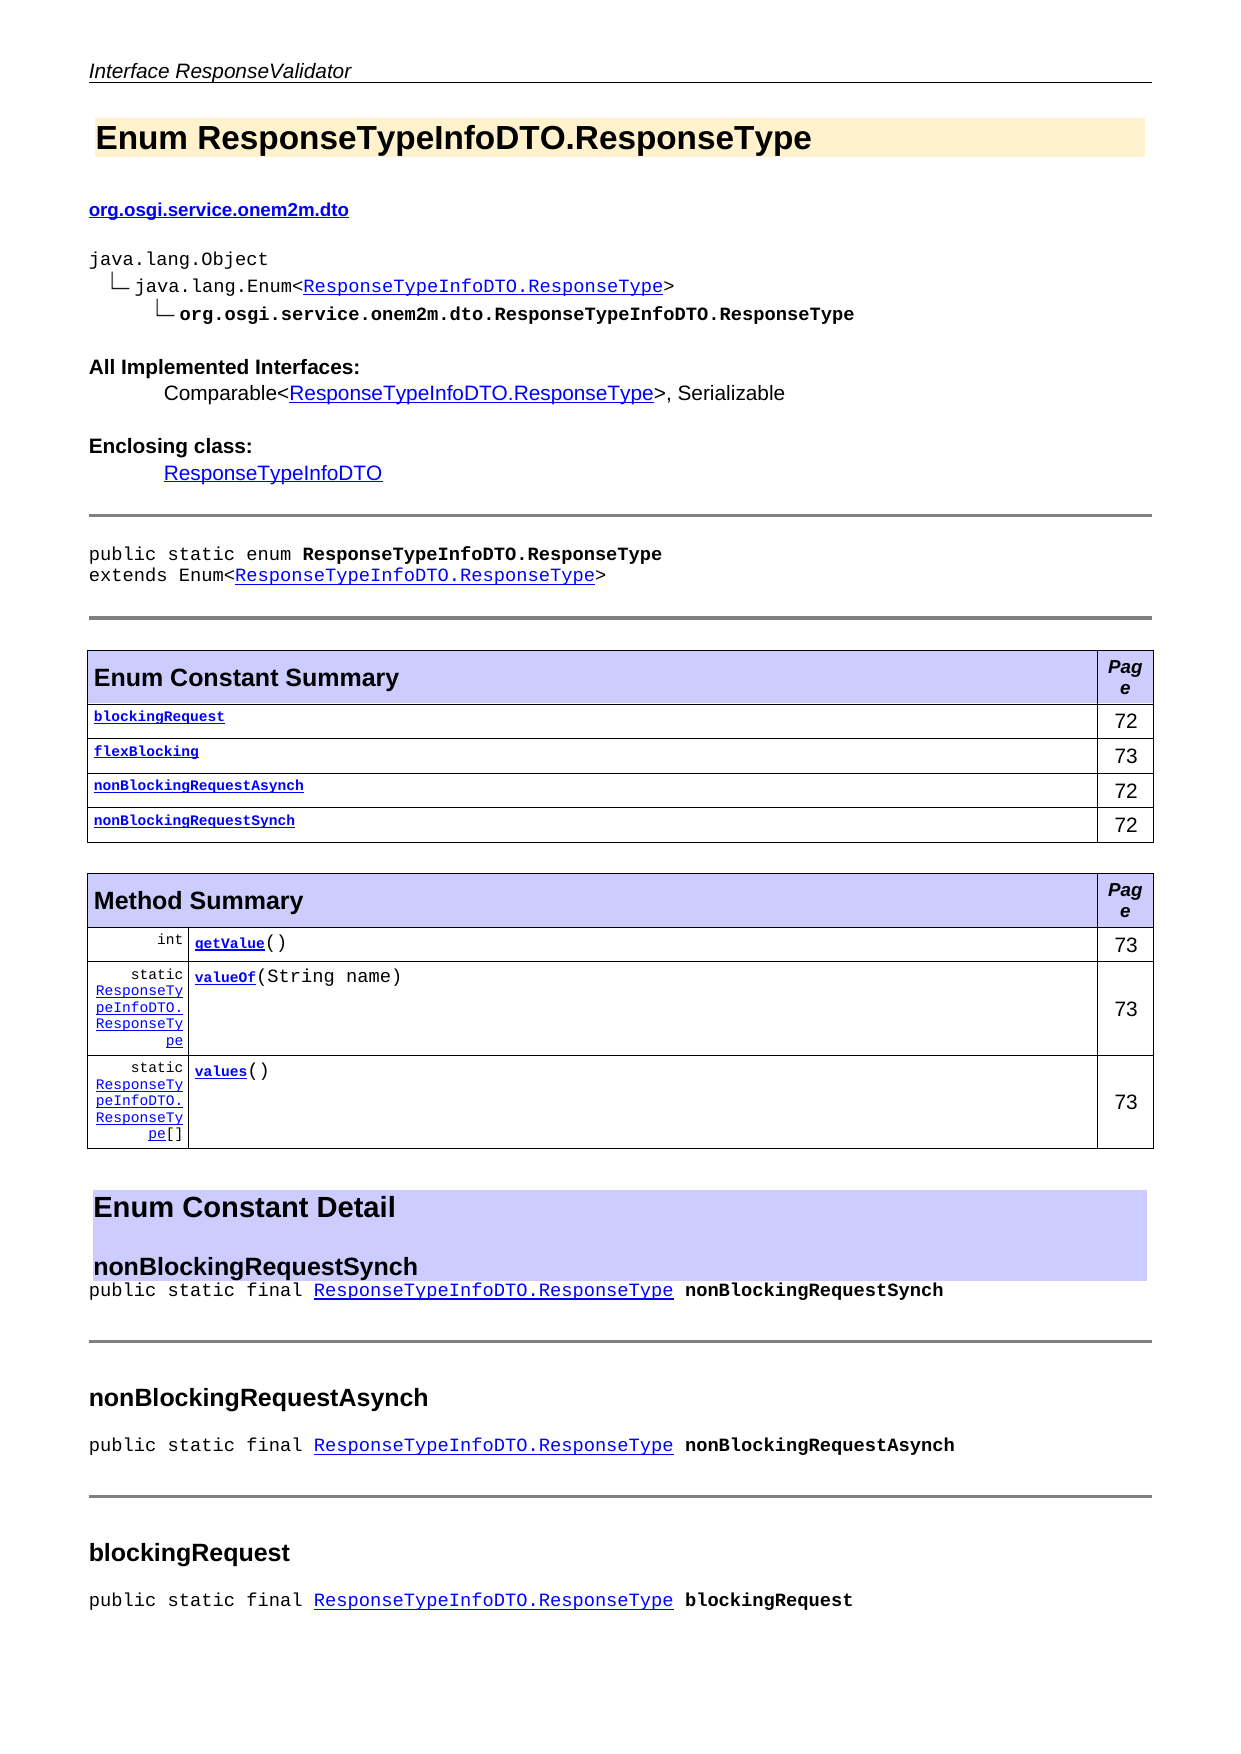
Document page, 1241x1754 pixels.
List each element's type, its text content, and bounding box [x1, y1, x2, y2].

subtitle Enum Constant Detail [93, 1190, 1147, 1224]
table_cell 73 [1098, 1056, 1153, 1148]
table_cell valueOf(String name) [189, 962, 1097, 1055]
picture [111, 270, 135, 293]
table_cell blockingRequest [88, 705, 1097, 738]
text org.osgi.service.onem2m.dto [88, 198, 1152, 220]
text java.lang.Enum<ResponseTypeInfoDTO.ResponseType> [88, 271, 1152, 298]
subtitle nonBlockingRequestAsynch [88, 1380, 1152, 1412]
table_header Page [1098, 874, 1153, 927]
subtitle nonBlockingRequestSynch [93, 1252, 1147, 1281]
subtitle blockingRequest [88, 1535, 1152, 1567]
table_cell 73 [1098, 962, 1153, 1055]
text java.lang.Object [88, 249, 1152, 271]
table_cell 73 [1098, 739, 1153, 773]
text org.osgi.service.onem2m.dto.ResponseTypeInfoDTO.ResponseType [88, 298, 1152, 326]
table_cell 72 [1098, 808, 1153, 842]
table_cell nonBlockingRequestAsynch [88, 774, 1097, 807]
table_cell flexBlocking [88, 739, 1097, 773]
text ResponseTypeInfoDTO [163, 460, 1152, 484]
table_header Enum Constant Summary [88, 651, 1097, 703]
table_cell 72 [1098, 705, 1153, 738]
table_header Page [1098, 651, 1153, 703]
text public static enum ResponseTypeInfoDTO.ResponseType [88, 545, 1152, 566]
text public static final ResponseTypeInfoDTO.ResponseType nonBlockingRequestAsynch [88, 1436, 1152, 1457]
picture [156, 298, 180, 320]
subtitle Enclosing class: [88, 434, 1152, 458]
table_cell int [88, 928, 188, 961]
table_cell nonBlockingRequestSynch [88, 808, 1097, 842]
table_cell static ResponseTypeInfoDTO.ResponseType [88, 962, 188, 1055]
text extends Enum<ResponseTypeInfoDTO.ResponseType> [88, 566, 1152, 587]
subtitle All Implemented Interfaces: [88, 355, 1152, 379]
text Comparable<ResponseTypeInfoDTO.ResponseType>, Serializable [163, 381, 1152, 405]
table_cell values() [189, 1056, 1097, 1148]
text public static final ResponseTypeInfoDTO.ResponseType nonBlockingRequestSynch [88, 1281, 1152, 1302]
table_header Method Summary [88, 874, 1097, 927]
table_cell 73 [1098, 928, 1153, 961]
subtitle Enum ResponseTypeInfoDTO.ResponseType [95, 118, 1145, 157]
text public static final ResponseTypeInfoDTO.ResponseType blockingRequest [88, 1591, 1152, 1612]
table_cell 72 [1098, 774, 1153, 807]
table_cell static ResponseTypeInfoDTO.ResponseType[] [88, 1056, 188, 1148]
table_cell getValue() [189, 928, 1097, 961]
